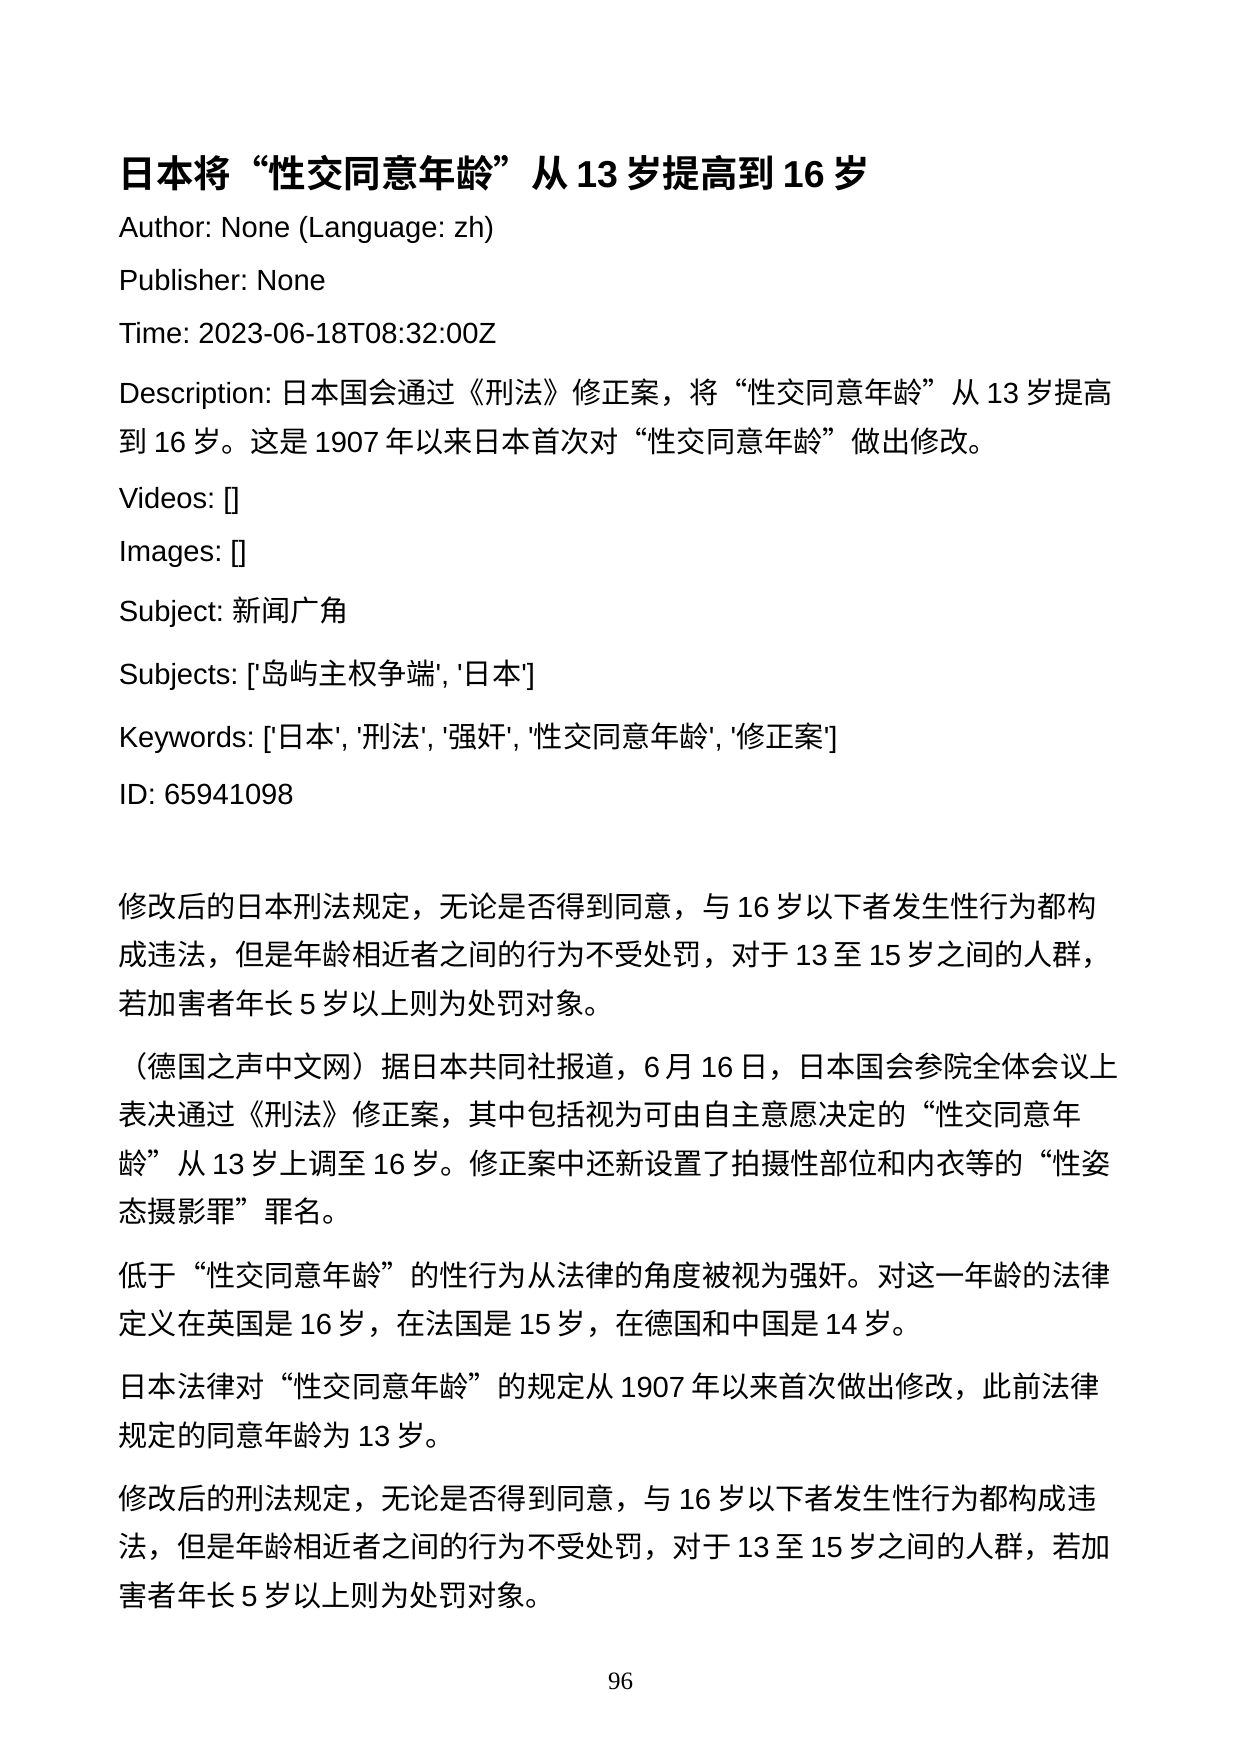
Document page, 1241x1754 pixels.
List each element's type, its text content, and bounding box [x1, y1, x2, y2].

text 修改后的日本刑法规定，无论是否得到同意，与16岁以下者发生性行为都构成违法，但是年龄相近者之间的行为不受处罚，对于13至15岁之间的人群，若加害者年长5岁以上则为处罚对象。 [118, 883, 1122, 1023]
text Time: 2023-06-18T08:32:00Z [118, 317, 1122, 350]
text Images: [] [118, 534, 1122, 568]
text 低于“性交同意年龄”的性行为从法律的角度被视为强奸。对这一年龄的法律定义在英国是16岁，在法国是15岁，在德国和中国是14岁。 [118, 1252, 1122, 1343]
text Keywords: ['日本', '刑法', '强奸', '性交同意年龄', '修正案'] [118, 714, 1122, 756]
text Author: None (Language: zh) [118, 210, 1122, 244]
text Publisher: None [118, 263, 1122, 297]
subtitle 日本将“性交同意年龄”从13岁提高到16岁 [118, 143, 1122, 198]
text ID: 65941098 [118, 777, 1122, 811]
text （德国之声中文网）据日本共同社报道，6月16日，日本国会参院全体会议上表决通过《刑法》修正案，其中包括视为可由自主意愿决定的“性交同意年龄”从13岁上调至16岁。修正案中还新设置了拍摄性部位和内衣等的“性姿态摄影罪”罪名。 [118, 1043, 1122, 1231]
text Videos: [] [118, 481, 1122, 515]
text Subjects: ['岛屿主权争端', '日本'] [118, 651, 1122, 693]
text 日本法律对“性交同意年龄”的规定从1907年以来首次做出修改，此前法律规定的同意年龄为13岁。 [118, 1364, 1122, 1455]
text Subject: 新闻广角 [118, 588, 1122, 630]
text 修改后的刑法规定，无论是否得到同意，与16岁以下者发生性行为都构成违法，但是年龄相近者之间的行为不受处罚，对于13至15岁之间的人群，若加害者年长5岁以上则为处罚对象。 [118, 1476, 1122, 1615]
text Description: 日本国会通过《刑法》修正案，将“性交同意年龄”从13岁提高到16岁。这是1907年以来日本首次对“性交同意年龄”做出修改。 [118, 370, 1122, 461]
